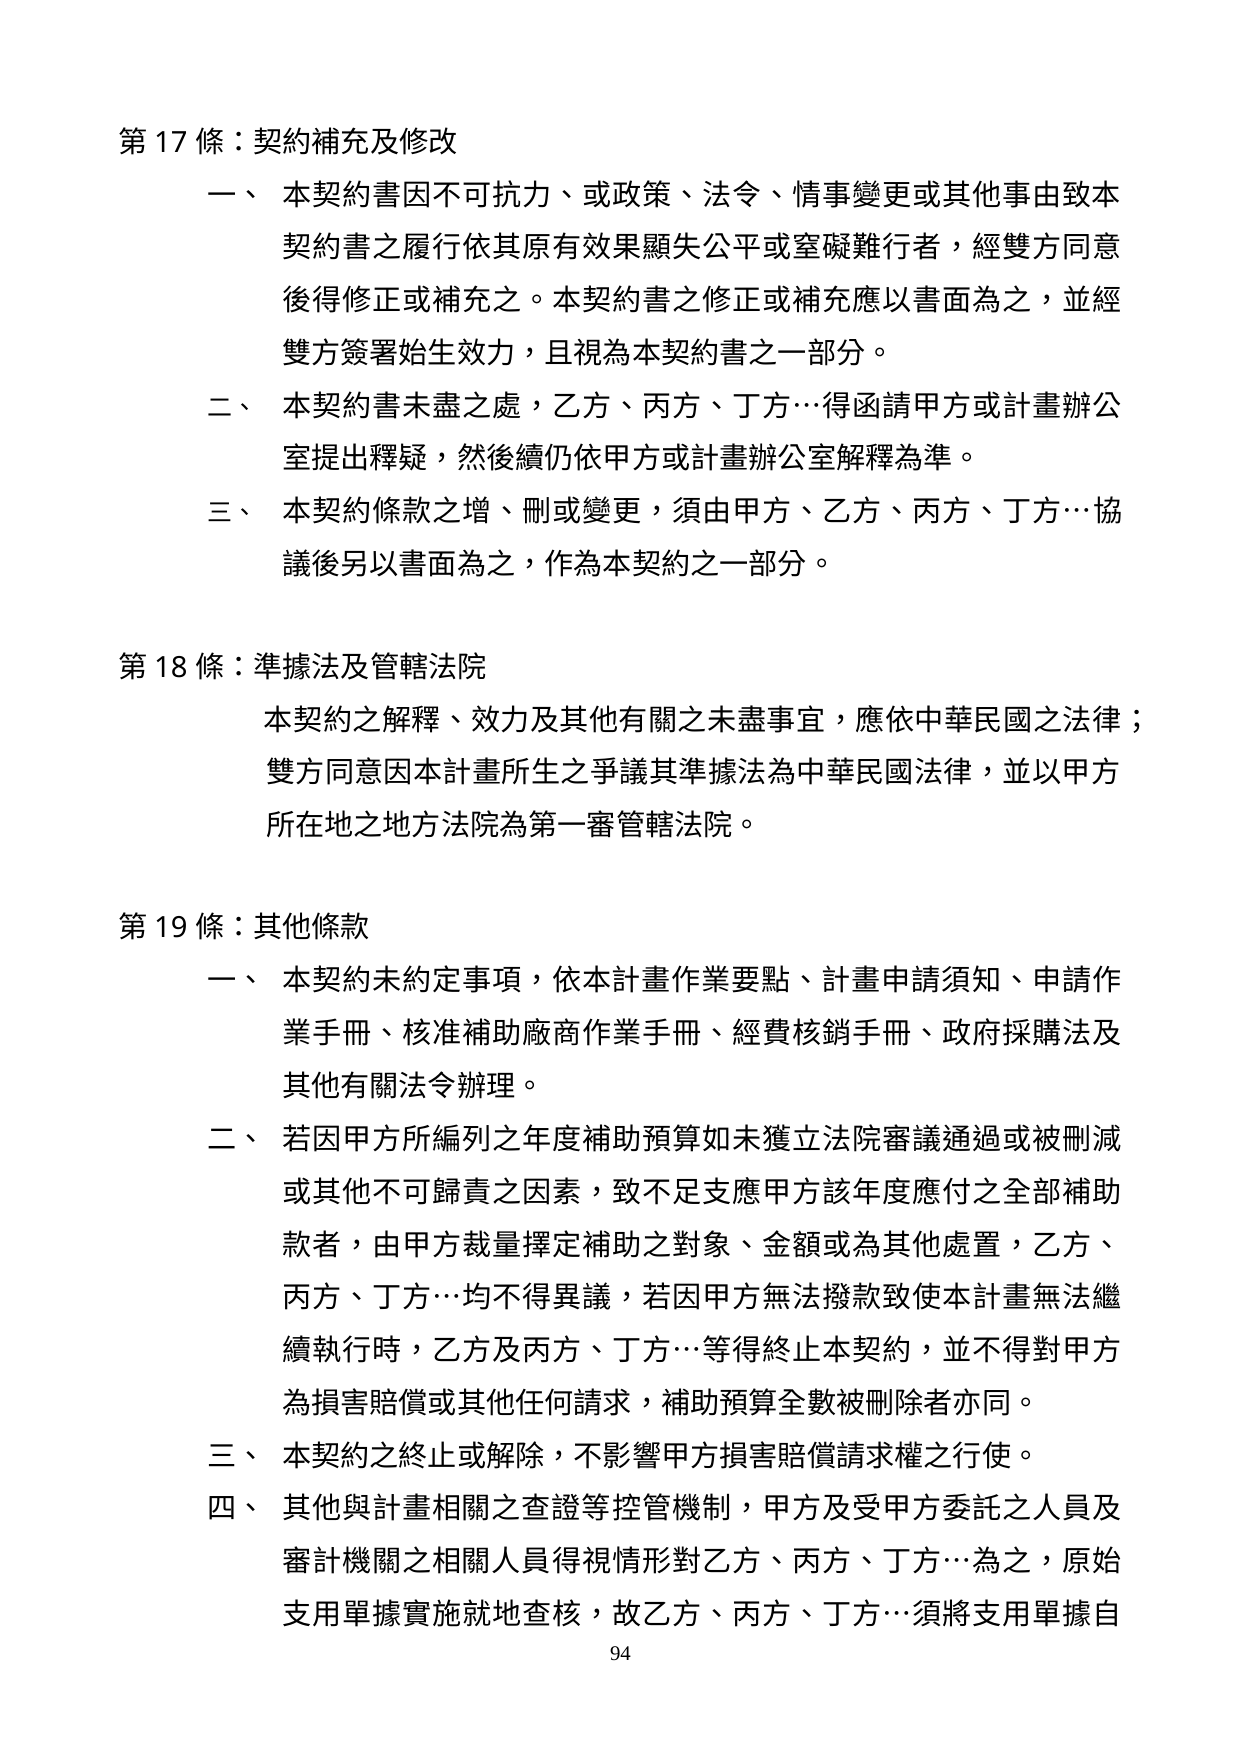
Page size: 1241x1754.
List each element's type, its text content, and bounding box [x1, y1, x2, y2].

list 若因甲方所編列之年度補助預算如未獲立法院審議通過或被刪減或其他不可歸責之因素，致不足支應甲方該年度應付之全部補助款者，由甲方裁量擇定補助之對象、金額或為其他處置，乙方、丙方、丁方…均不得異議，若因甲方無法撥款致使本計畫無法繼續執行時，乙方及丙方、丁方…等得終止本契約，並不得對甲方為損害賠償或其他任何請求，補助預算全數被刪除者亦同。 [207, 1115, 1122, 1422]
list 本契約條款之增、刪或變更，須由甲方、乙方、丙方、丁方…協議後另以書面為之，作為本契約之一部分。 [207, 488, 1122, 583]
list 本契約未約定事項，依本計畫作業要點、計畫申請須知、申請作業手冊、核准補助廠商作業手冊、經費核銷手冊、政府採購法及其他有關法令辦理。 [207, 957, 1122, 1105]
text 第 17 條：契約補充及修改 [118, 118, 1122, 161]
text 第 18 條：準據法及管轄法院 [118, 643, 1122, 686]
list 其他與計畫相關之查證等控管機制，甲方及受甲方委託之人員及審計機關之相關人員得視情形對乙方、丙方、丁方…為之，原始支用單據實施就地查核，故乙方、丙方、丁方…須將支用單據自 [207, 1485, 1122, 1633]
list 本契約書因不可抗力、或政策、法令、情事變更或其他事由致本契約書之履行依其原有效果顯失公平或窒礙難行者，經雙方同意後得修正或補充之。本契約書之修正或補充應以書面為之，並經雙方簽署始生效力，且視為本契約書之一部分。 [207, 171, 1122, 372]
text 第 19 條：其他條款 [118, 904, 1122, 946]
text 本契約之解釋、效力及其他有關之未盡事宜，應依中華民國之法律；雙方同意因本計畫所生之爭議其準據法為中華民國法律，並以甲方所在地之地方法院為第一審管轄法院。 [264, 696, 1122, 844]
list 本契約書未盡之處，乙方、丙方、丁方…得函請甲方或計畫辦公室提出釋疑，然後續仍依甲方或計畫辦公室解釋為準。 [207, 382, 1122, 477]
list 本契約之終止或解除，不影響甲方損害賠償請求權之行使。 [207, 1432, 1122, 1474]
